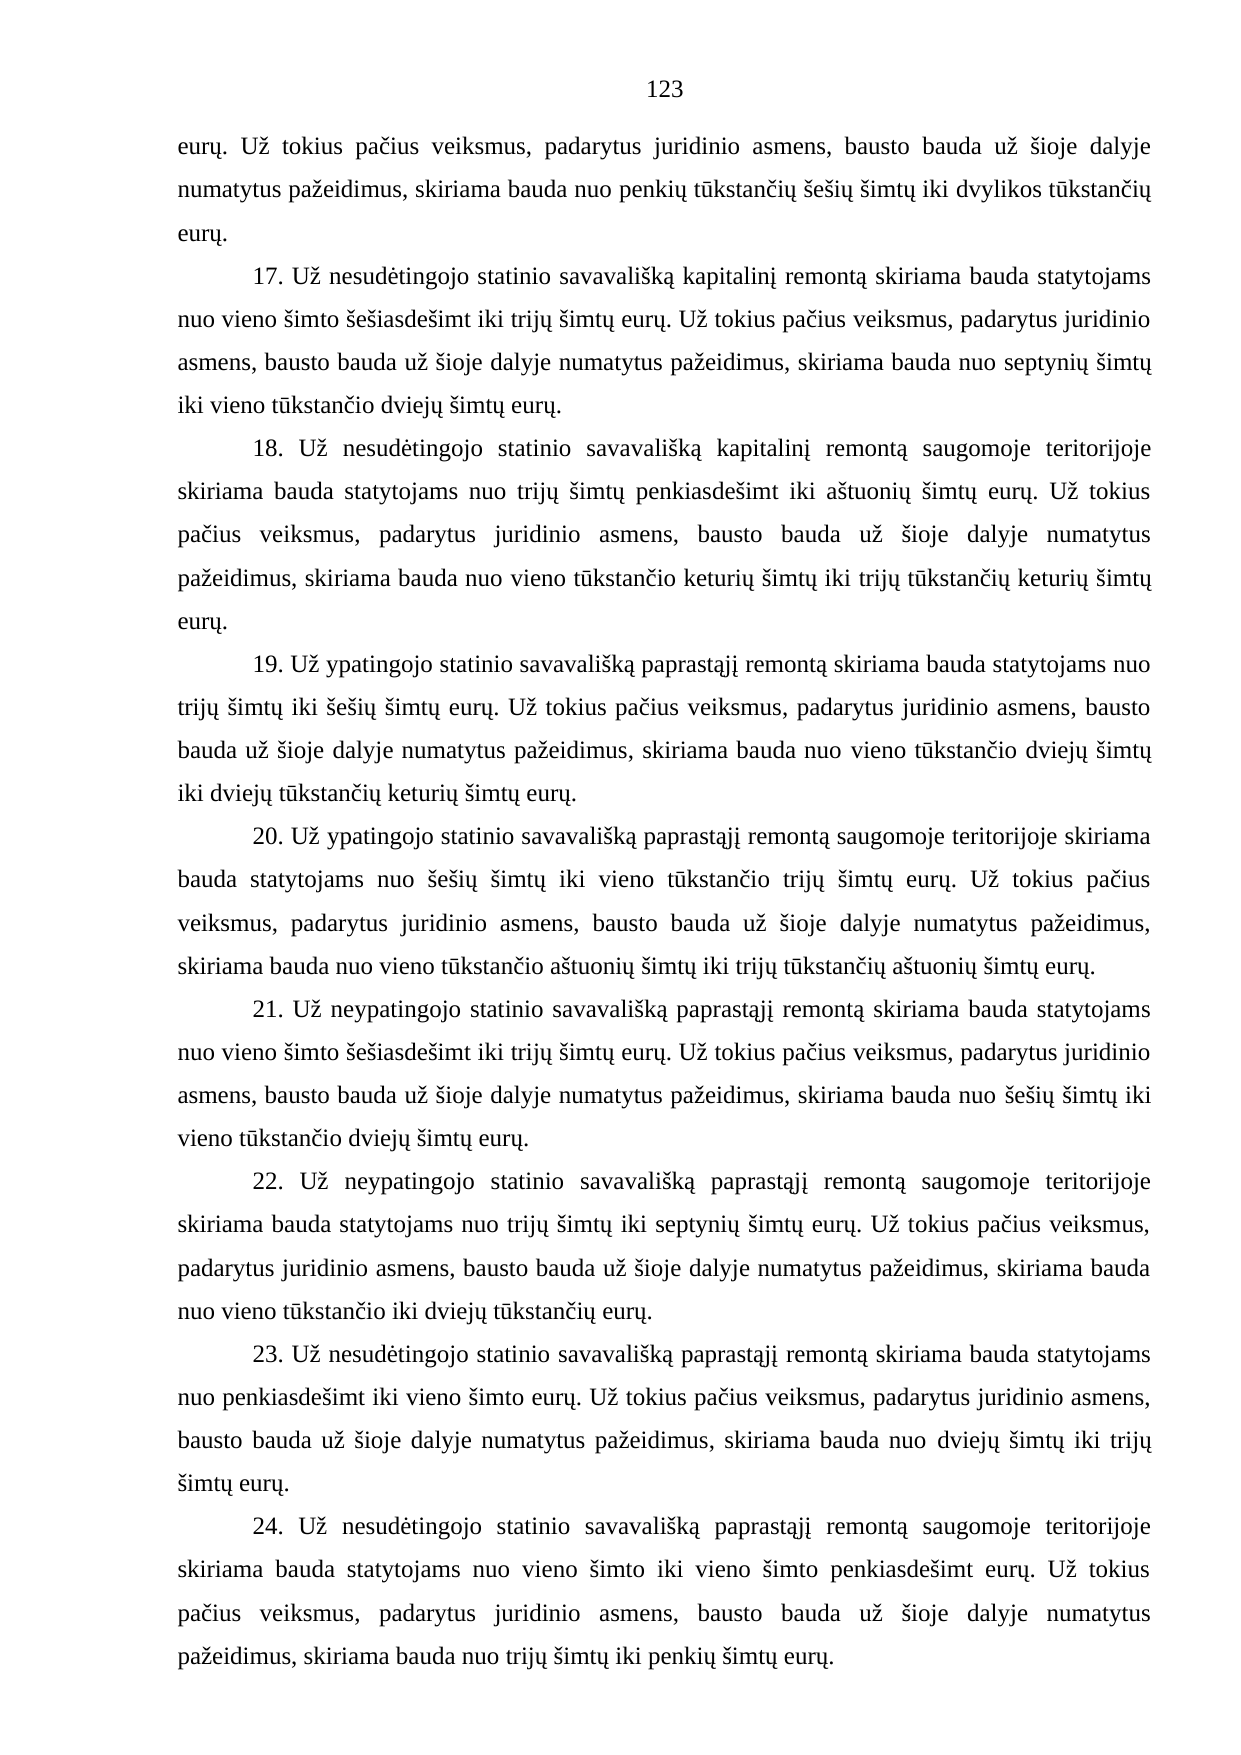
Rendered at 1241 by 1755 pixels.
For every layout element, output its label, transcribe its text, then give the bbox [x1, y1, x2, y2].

text eurų. Už tokius pačius veiksmus, padarytus juridinio asmens, bausto bauda už šioje dalyje numatytus pažeidimus, skiriama bauda nuo penkių tūkstančių šešių šimtų iki dvylikos tūkstančių eurų. [177, 131, 1152, 246]
text 22. Už neypatingojo statinio savavališką paprastąjį remontą saugomoje teritorijoje skiriama bauda statytojams nuo trijų šimtų iki septynių šimtų eurų. Už tokius pačius veiksmus, padarytus juridinio asmens, bausto bauda už šioje dalyje numatytus pažeidimus, skiriama bauda nuo vieno tūkstančio iki dviejų tūkstančių eurų. [177, 1166, 1152, 1324]
text 17. Už nesudėtingojo statinio savavališką kapitalinį remontą skiriama bauda statytojams nuo vieno šimto šešiasdešimt iki trijų šimtų eurų. Už tokius pačius veiksmus, padarytus juridinio asmens, bausto bauda už šioje dalyje numatytus pažeidimus, skiriama bauda nuo septynių šimtų iki vieno tūkstančio dviejų šimtų eurų. [177, 261, 1152, 419]
text 21. Už neypatingojo statinio savavališką paprastąjį remontą skiriama bauda statytojams nuo vieno šimto šešiasdešimt iki trijų šimtų eurų. Už tokius pačius veiksmus, padarytus juridinio asmens, bausto bauda už šioje dalyje numatytus pažeidimus, skiriama bauda nuo šešių šimtų iki vieno tūkstančio dviejų šimtų eurų. [177, 994, 1152, 1152]
text 24. Už nesudėtingojo statinio savavališką paprastąjį remontą saugomoje teritorijoje skiriama bauda statytojams nuo vieno šimto iki vieno šimto penkiasdešimt eurų. Už tokius pačius veiksmus, padarytus juridinio asmens, bausto bauda už šioje dalyje numatytus pažeidimus, skiriama bauda nuo trijų šimtų iki penkių šimtų eurų. [177, 1511, 1152, 1669]
text 19. Už ypatingojo statinio savavališką paprastąjį remontą skiriama bauda statytojams nuo trijų šimtų iki šešių šimtų eurų. Už tokius pačius veiksmus, padarytus juridinio asmens, bausto bauda už šioje dalyje numatytus pažeidimus, skiriama bauda nuo vieno tūkstančio dviejų šimtų iki dviejų tūkstančių keturių šimtų eurų. [177, 649, 1152, 807]
text 23. Už nesudėtingojo statinio savavališką paprastąjį remontą skiriama bauda statytojams nuo penkiasdešimt iki vieno šimto eurų. Už tokius pačius veiksmus, padarytus juridinio asmens, bausto bauda už šioje dalyje numatytus pažeidimus, skiriama bauda nuo dviejų šimtų iki trijų šimtų eurų. [177, 1339, 1152, 1497]
text 18. Už nesudėtingojo statinio savavališką kapitalinį remontą saugomoje teritorijoje skiriama bauda statytojams nuo trijų šimtų penkiasdešimt iki aštuonių šimtų eurų. Už tokius pačius veiksmus, padarytus juridinio asmens, bausto bauda už šioje dalyje numatytus pažeidimus, skiriama bauda nuo vieno tūkstančio keturių šimtų iki trijų tūkstančių keturių šimtų eurų. [177, 433, 1152, 634]
text 20. Už ypatingojo statinio savavališką paprastąjį remontą saugomoje teritorijoje skiriama bauda statytojams nuo šešių šimtų iki vieno tūkstančio trijų šimtų eurų. Už tokius pačius veiksmus, padarytus juridinio asmens, bausto bauda už šioje dalyje numatytus pažeidimus, skiriama bauda nuo vieno tūkstančio aštuonių šimtų iki trijų tūkstančių aštuonių šimtų eurų. [177, 821, 1152, 979]
